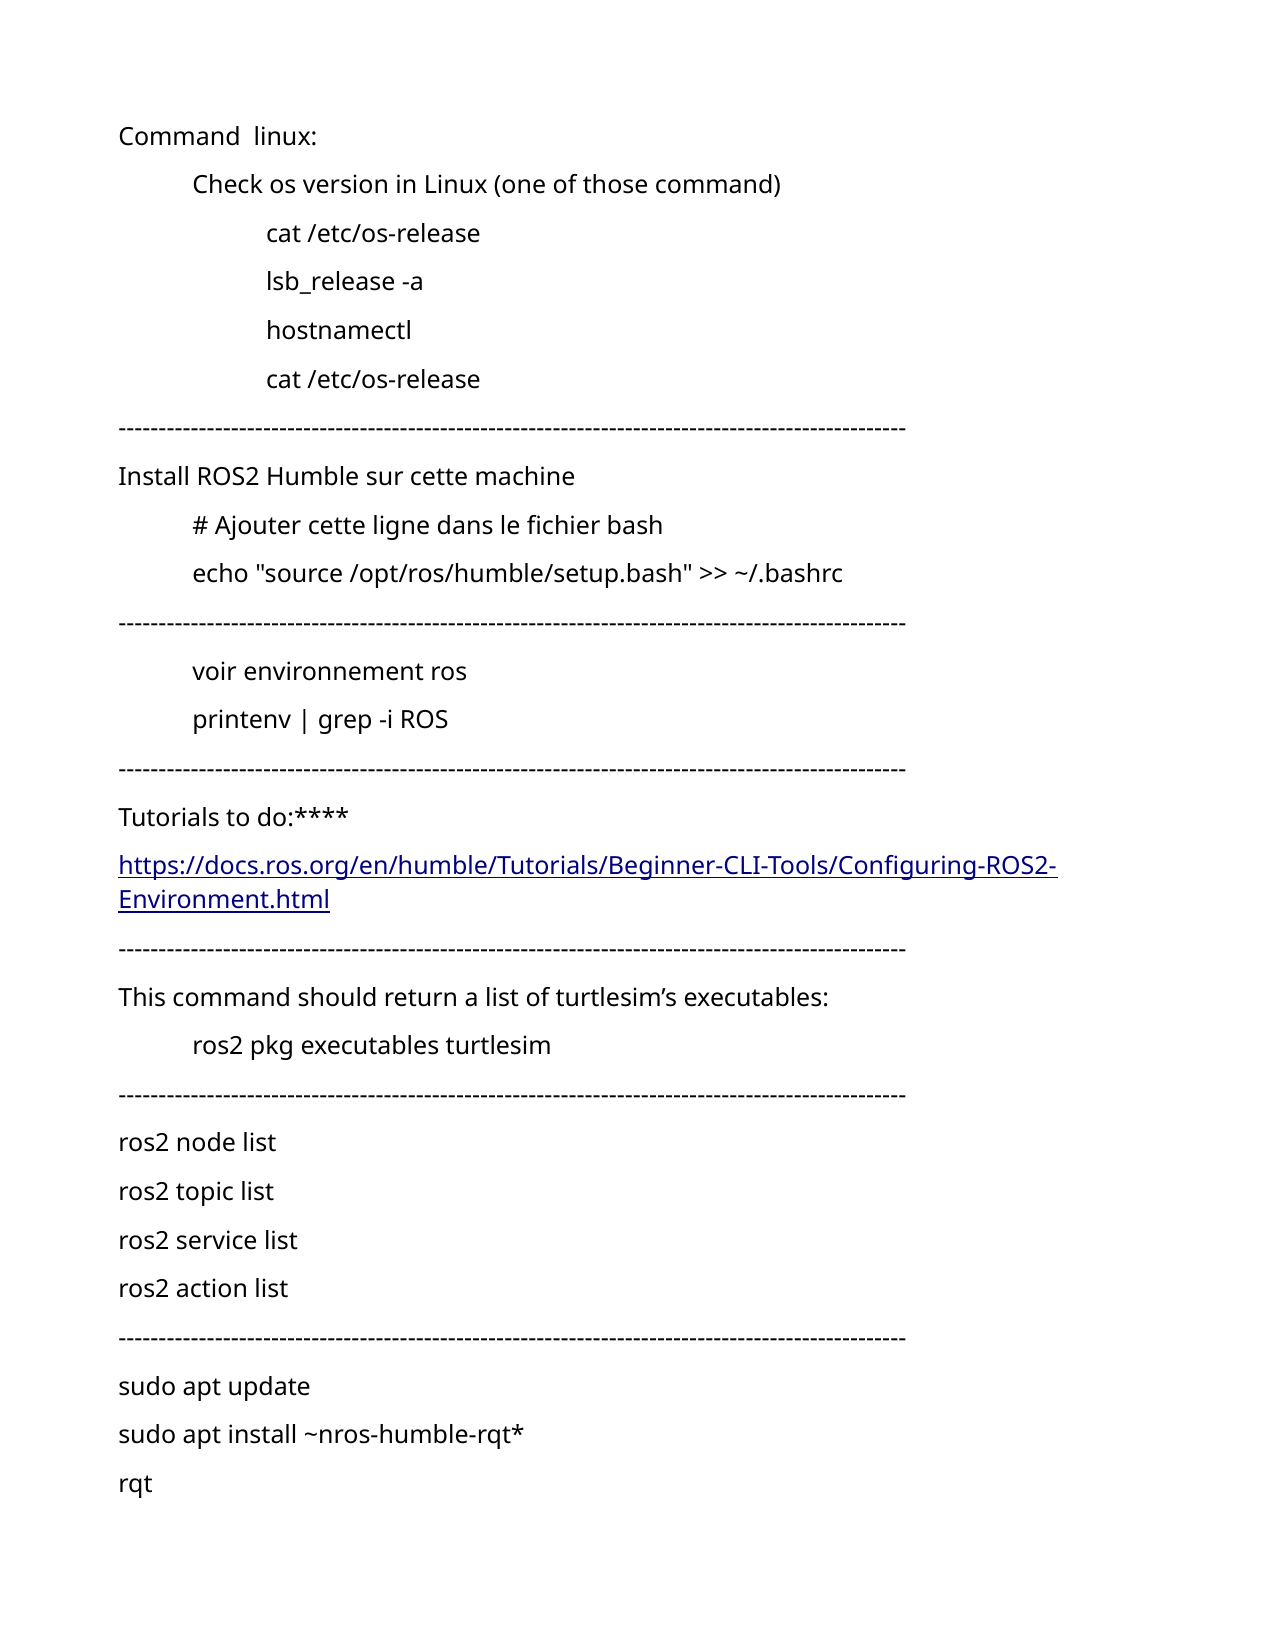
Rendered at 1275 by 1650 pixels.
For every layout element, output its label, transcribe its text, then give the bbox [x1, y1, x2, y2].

text hostnamectl [118, 313, 1157, 347]
text Install ROS2 Humble sur cette machine [118, 459, 1157, 493]
text -------------------------------------------------------------------------------------------------- [118, 410, 1157, 444]
text ros2 node list [118, 1125, 1157, 1159]
text -------------------------------------------------------------------------------------------------- [118, 931, 1157, 964]
text ros2 action list [118, 1271, 1157, 1305]
text -------------------------------------------------------------------------------------------------- [118, 604, 1157, 639]
text cat /etc/os-release [118, 361, 1157, 395]
text ros2 topic list [118, 1174, 1157, 1208]
text # Ajouter cette ligne dans le fichier bash [118, 507, 1157, 541]
text Tutorials to do:**** [118, 799, 1157, 833]
text Check os version in Linux (one of those command) [118, 167, 1157, 201]
text echo "source /opt/ros/humble/setup.bash" >> ~/.bashrc [118, 556, 1157, 590]
text Command linux: [118, 118, 1157, 152]
text sudo apt update [118, 1368, 1157, 1402]
text ros2 service list [118, 1222, 1157, 1256]
text lsb_release -a [118, 264, 1157, 298]
text ros2 pkg executables turtlesim [118, 1028, 1157, 1062]
text -------------------------------------------------------------------------------------------------- [118, 751, 1157, 784]
text voir environnement ros [118, 653, 1157, 687]
text sudo apt install ~nros-humble-rqt* [118, 1417, 1157, 1451]
text This command should return a list of turtlesim’s executables: [118, 979, 1157, 1013]
text -------------------------------------------------------------------------------------------------- [118, 1076, 1157, 1111]
text -------------------------------------------------------------------------------------------------- [118, 1320, 1157, 1354]
text rqt [118, 1466, 1157, 1500]
text printenv | grep -i ROS [118, 702, 1157, 736]
text cat /etc/os-release [118, 215, 1157, 249]
text https://docs.ros.org/en/humble/Tutorials/Beginner-CLI-Tools/Configuring-ROS2-Environment.html [118, 848, 1157, 916]
